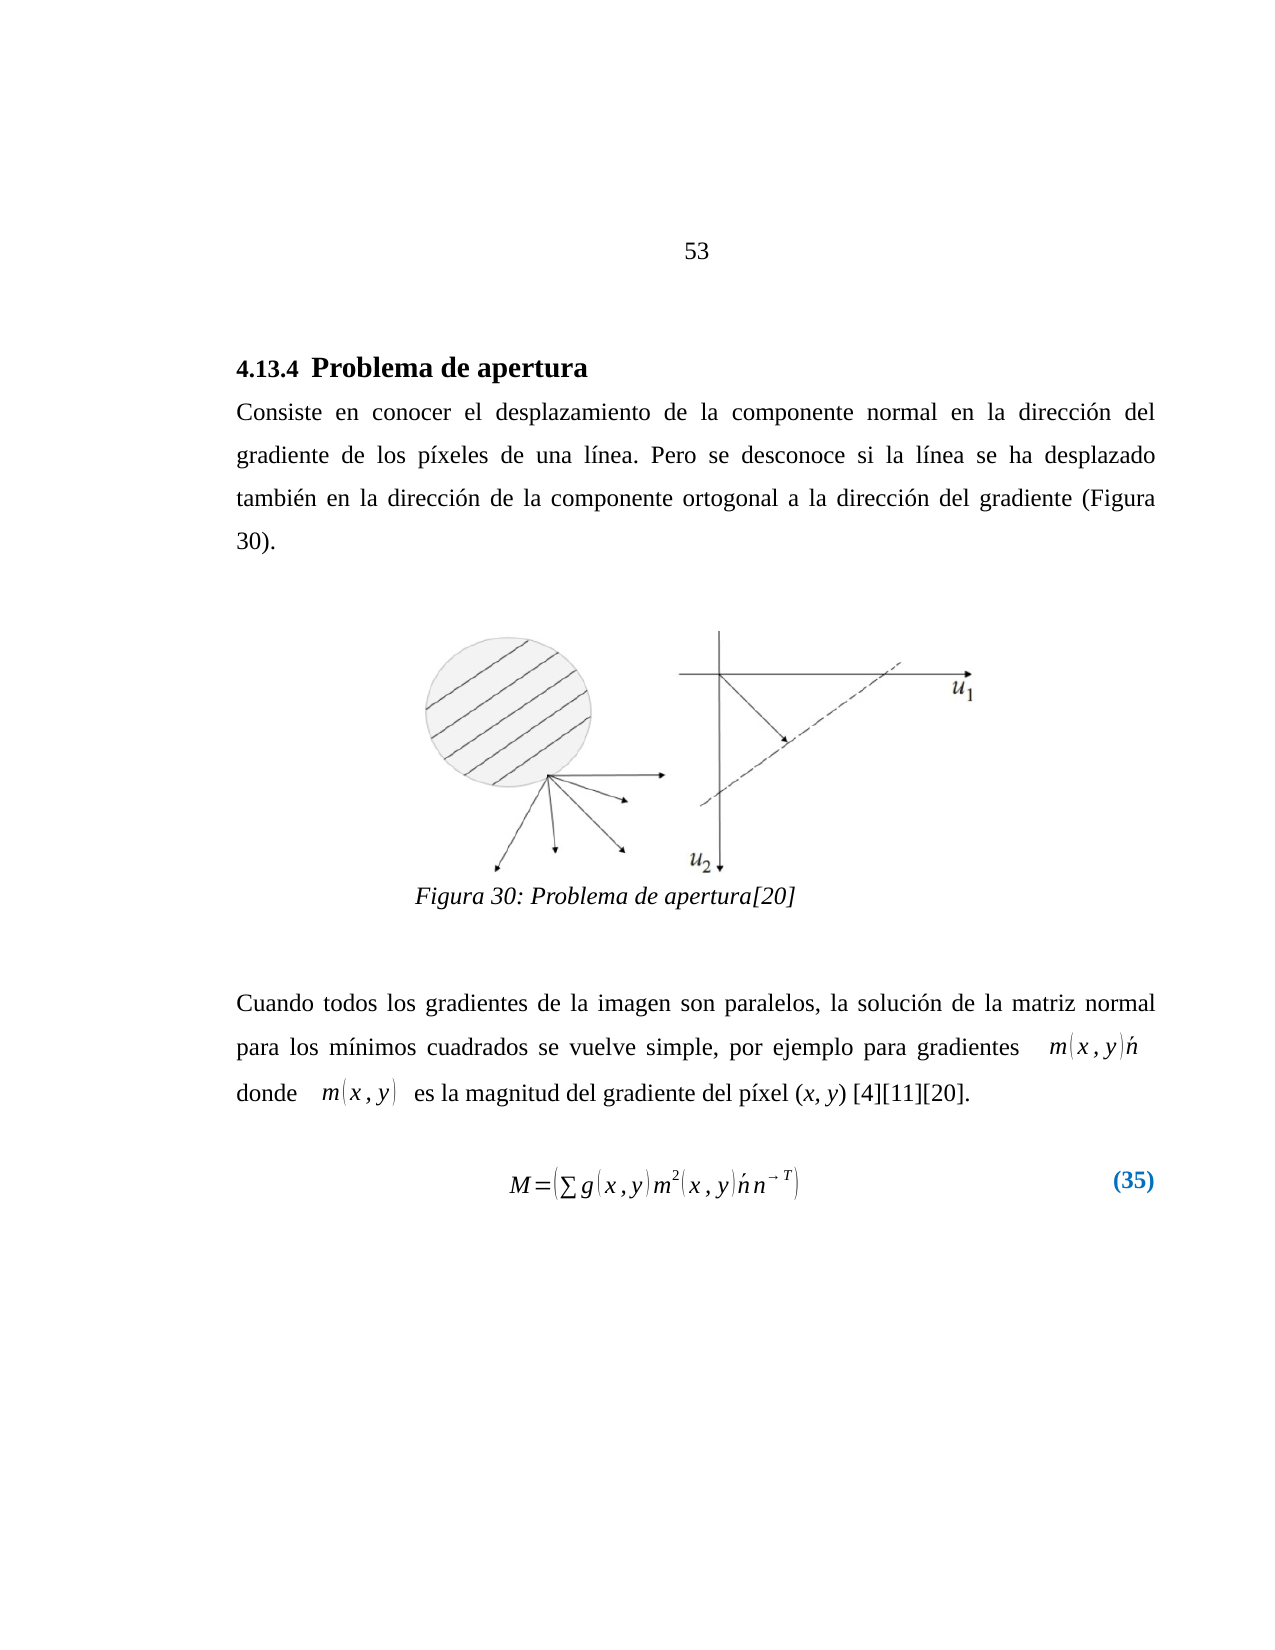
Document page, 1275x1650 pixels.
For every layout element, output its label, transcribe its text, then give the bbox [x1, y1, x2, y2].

subtitle Problema de apertura [236, 350, 1157, 384]
table_header [224, 1165, 1083, 1232]
picture [415, 631, 979, 876]
text Cuando todos los gradientes de la imagen son paralelos, la solución de la matriz normal para los mínimos cuadrados se vuelve simple, por ejemplo para gradientes donde es la magnitud del gradiente del píxel (x, y) [4][11][20]. [236, 988, 1157, 1107]
text Consiste en conocer el desplazamiento de la componente normal en la dirección del gradiente de los píxeles de una línea. Pero se desconoce si la línea se ha desplazado también en la dirección de la componente ortogonal a la dirección del gradiente (Figura 30). [236, 397, 1157, 555]
table_header (35) [1084, 1165, 1184, 1232]
text Figura 30: Problema de apertura[20] [415, 876, 978, 910]
